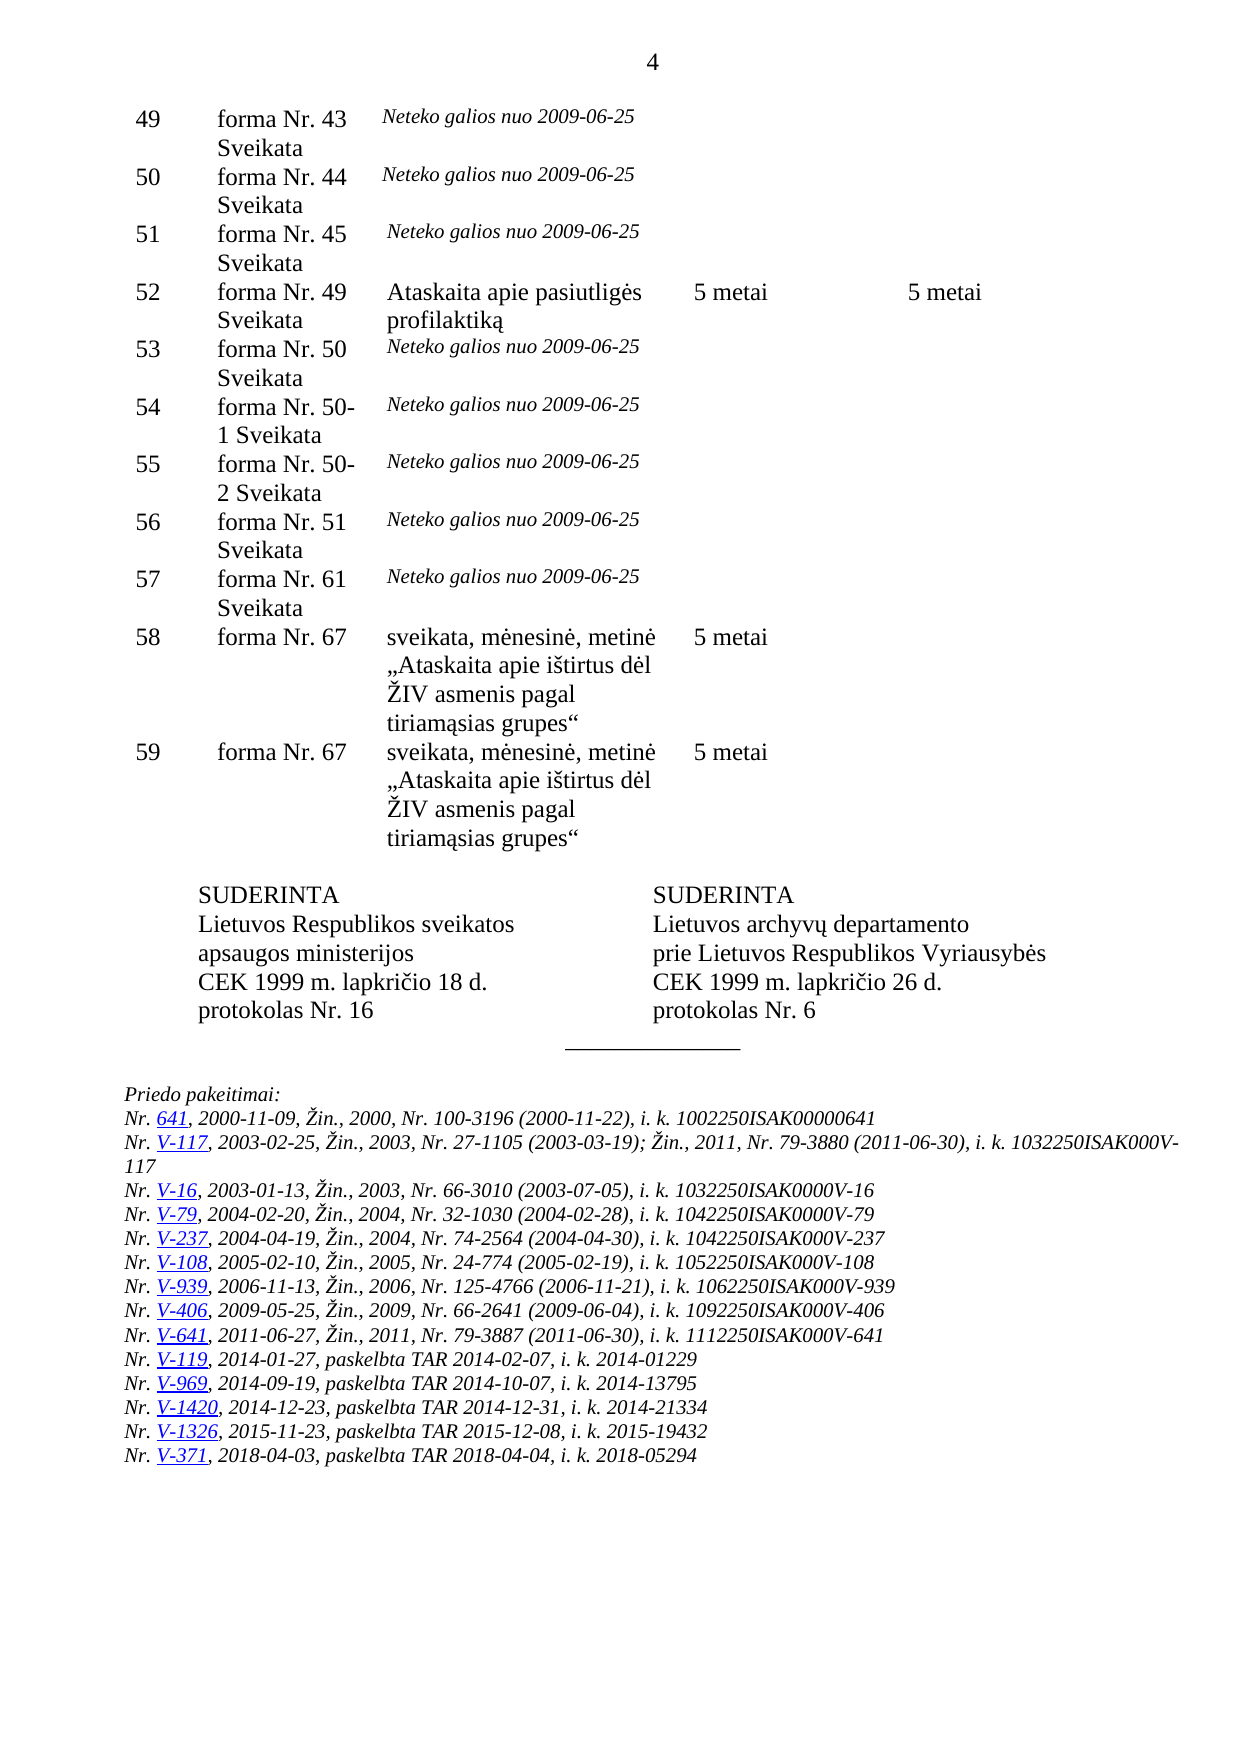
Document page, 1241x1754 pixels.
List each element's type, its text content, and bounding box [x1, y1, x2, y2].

table_cell 5 metai [896, 277, 1128, 334]
text Nr. V-939, 2006-11-13, Žin., 2006, Nr. 125-4766 (2006-11-21), i. k. 1062250ISAK000V-939 [124, 1274, 1181, 1298]
text ______________ [124, 1024, 1181, 1053]
table_cell forma Nr. 67 [206, 737, 375, 852]
table_cell forma Nr. 50-2 Sveikata [206, 449, 375, 507]
text Nr. V-406, 2009-05-25, Žin., 2009, Nr. 66-2641 (2009-06-04), i. k. 1092250ISAK000V-406 [124, 1298, 1181, 1322]
table_cell 59 [124, 737, 206, 852]
text protokolas Nr. 16 protokolas Nr. 6 [124, 996, 1181, 1024]
text Nr. V-1326, 2015-11-23, paskelbta TAR 2015-12-08, i. k. 2015-19432 [124, 1419, 1181, 1443]
table_cell [896, 507, 1128, 564]
table_cell [683, 162, 896, 219]
text Lietuvos Respublikos sveikatos Lietuvos archyvų departamento [124, 909, 1181, 938]
table_cell [896, 162, 1128, 219]
table_cell 54 [124, 392, 206, 449]
table_cell [896, 219, 1128, 277]
table_cell Neteko galios nuo 2009-06-25 [375, 449, 682, 507]
table_cell [683, 219, 896, 277]
table_cell sveikata, mėnesinė, metinė „Ataskaita apie ištirtus dėl ŽIV asmenis pagal tiriamąsias grupes“ [375, 622, 682, 737]
text Nr. V-969, 2014-09-19, paskelbta TAR 2014-10-07, i. k. 2014-13795 [124, 1371, 1181, 1395]
text Nr. V-119, 2014-01-27, paskelbta TAR 2014-02-07, i. k. 2014-01229 [124, 1347, 1181, 1371]
table_cell [683, 392, 896, 449]
table_cell [896, 104, 1128, 162]
table_cell 52 [124, 277, 206, 334]
table_cell 5 metai [683, 737, 896, 852]
text Priedo pakeitimai: [124, 1082, 1181, 1106]
text Nr. V-237, 2004-04-19, Žin., 2004, Nr. 74-2564 (2004-04-30), i. k. 1042250ISAK000V-237 [124, 1226, 1181, 1250]
table_cell [683, 507, 896, 564]
table_cell [896, 564, 1128, 622]
table_cell Neteko galios nuo 2009-06-25 [371, 162, 682, 219]
table_cell forma Nr. 43 Sveikata [206, 104, 371, 162]
table_cell [896, 622, 1128, 737]
table_cell 50 [124, 162, 206, 219]
text Nr. V-1420, 2014-12-23, paskelbta TAR 2014-12-31, i. k. 2014-21334 [124, 1395, 1181, 1419]
table_cell [896, 392, 1128, 449]
table_cell [896, 737, 1128, 852]
table_cell Neteko galios nuo 2009-06-25 [371, 104, 682, 162]
table_cell 49 [124, 104, 206, 162]
table_cell forma Nr. 50-1 Sveikata [206, 392, 375, 449]
text Nr. V-117, 2003-02-25, Žin., 2003, Nr. 27-1105 (2003-03-19); Žin., 2011, Nr. 79-3880 (2011-06-30), i. k. 1032250ISAK000V-117 [124, 1130, 1181, 1178]
text Nr. V-16, 2003-01-13, Žin., 2003, Nr. 66-3010 (2003-07-05), i. k. 1032250ISAK0000V-16 [124, 1178, 1181, 1202]
table_cell 56 [124, 507, 206, 564]
text apsaugos ministerijos prie Lietuvos Respublikos Vyriausybės [124, 938, 1181, 967]
table_cell [896, 449, 1128, 507]
text SUDERINTA SUDERINTA [124, 881, 1181, 909]
table_cell 55 [124, 449, 206, 507]
table_cell forma Nr. 51 Sveikata [206, 507, 375, 564]
table_cell forma Nr. 44 Sveikata [206, 162, 371, 219]
table_cell [683, 104, 896, 162]
table_cell [896, 334, 1128, 392]
table_cell 53 [124, 334, 206, 392]
table_cell Neteko galios nuo 2009-06-25 [375, 219, 682, 277]
text Nr. V-641, 2011-06-27, Žin., 2011, Nr. 79-3887 (2011-06-30), i. k. 1112250ISAK000V-641 [124, 1322, 1181, 1347]
text Nr. 641, 2000-11-09, Žin., 2000, Nr. 100-3196 (2000-11-22), i. k. 1002250ISAK00000641 [124, 1106, 1181, 1130]
table_cell 5 metai [683, 622, 896, 737]
text Nr. V-371, 2018-04-03, paskelbta TAR 2018-04-04, i. k. 2018-05294 [124, 1443, 1181, 1467]
table_cell Ataskaita apie pasiutligės profilaktiką [375, 277, 682, 334]
text Nr. V-108, 2005-02-10, Žin., 2005, Nr. 24-774 (2005-02-19), i. k. 1052250ISAK000V-108 [124, 1250, 1181, 1274]
table_cell 57 [124, 564, 206, 622]
table_cell forma Nr. 61 Sveikata [206, 564, 375, 622]
text Nr. V-79, 2004-02-20, Žin., 2004, Nr. 32-1030 (2004-02-28), i. k. 1042250ISAK0000V-79 [124, 1202, 1181, 1226]
table_cell [683, 449, 896, 507]
table_cell 51 [124, 219, 206, 277]
table_cell forma Nr. 67 [206, 622, 375, 737]
table_cell [683, 334, 896, 392]
table_cell forma Nr. 50 Sveikata [206, 334, 375, 392]
table_cell forma Nr. 45 Sveikata [206, 219, 375, 277]
table_cell forma Nr. 49 Sveikata [206, 277, 375, 334]
table_cell Neteko galios nuo 2009-06-25 [375, 392, 682, 449]
text CEK 1999 m. lapkričio 18 d. CEK 1999 m. lapkričio 26 d. [124, 967, 1181, 996]
table_cell Neteko galios nuo 2009-06-25 [375, 507, 682, 564]
table_cell sveikata, mėnesinė, metinė „Ataskaita apie ištirtus dėl ŽIV asmenis pagal tiriamąsias grupes“ [375, 737, 682, 852]
table_cell 5 metai [683, 277, 896, 334]
table_cell [683, 564, 896, 622]
table_cell Neteko galios nuo 2009-06-25 [375, 564, 682, 622]
table_cell Neteko galios nuo 2009-06-25 [375, 334, 682, 392]
table_cell 58 [124, 622, 206, 737]
